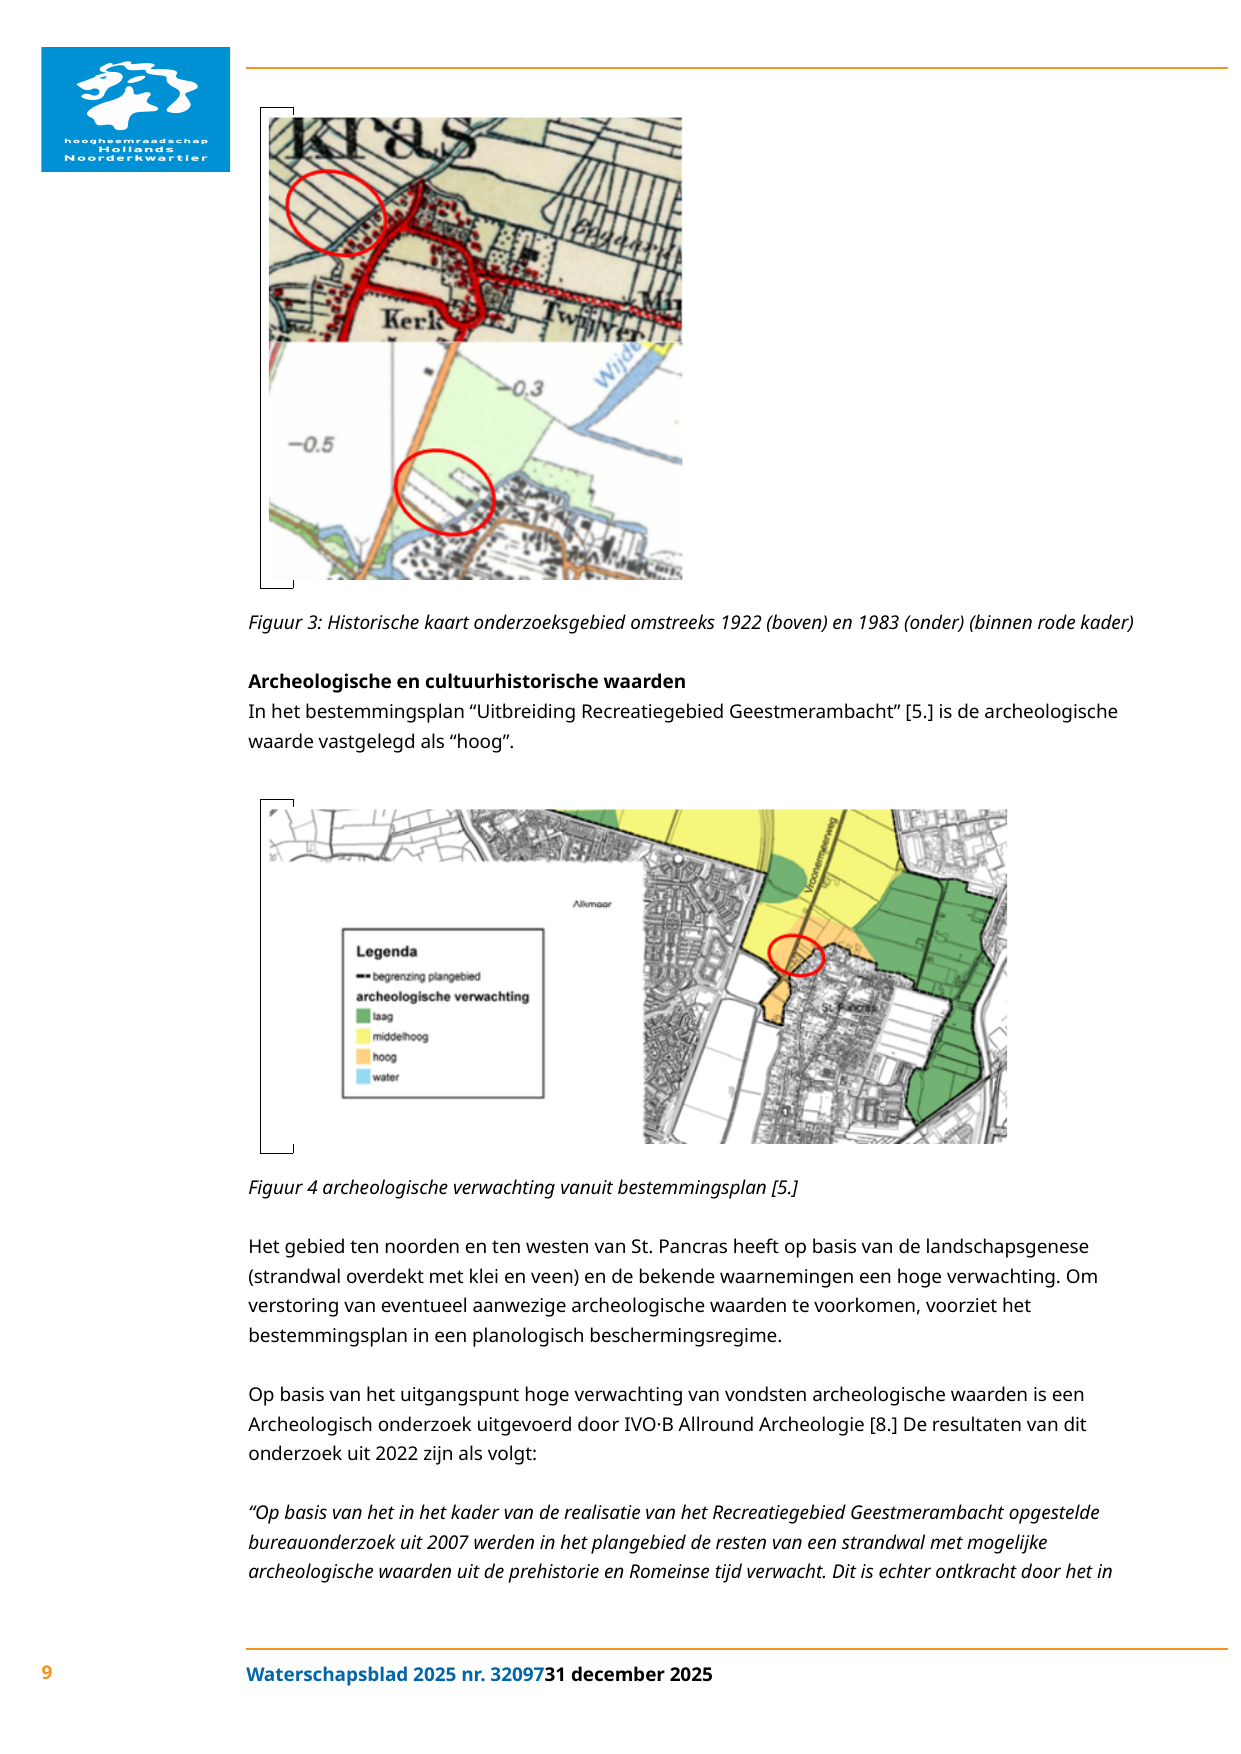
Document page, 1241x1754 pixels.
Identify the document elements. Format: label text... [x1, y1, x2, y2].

text Figuur 3: Historische kaart onderzoeksgebied omstreeks 1922 (boven) en 1983 (onder) (binnen rode kader) [248, 609, 1152, 635]
text Archeologische en cultuurhistorische waarden [248, 669, 1152, 694]
picture [268, 115, 683, 580]
text Op basis van het uitgangspunt hoge verwachting van vondsten archeologische waarden is een Archeologisch onderzoek uitgevoerd door IVO·B Allround Archeologie [8.] De resultaten van dit onderzoek uit 2022 zijn als volgt: [248, 1381, 1152, 1466]
text In het bestemmingsplan “Uitbreiding Recreatiegebied Geestmerambacht” [5.] is de archeologische waarde vastgelegd als “hoog”. [248, 698, 1152, 753]
text Figuur 4 archeologische verwachting vanuit bestemmingsplan [5.] [248, 1174, 1152, 1200]
picture [88, 87, 157, 130]
text “Op basis van het in het kader van de realisatie van het Recreatiegebied Geestmerambacht opgestelde bureauonderzoek uit 2007 werden in het plangebied de resten van een strandwal met mogelijke archeologische waarden uit de prehistorie en Romeinse tijd verwacht. Dit is echter ontkracht door het in [248, 1499, 1152, 1584]
picture [118, 62, 197, 112]
picture [78, 64, 122, 99]
text Het gebied ten noorden en ten westen van St. Pancras heeft op basis van de landschapsgenese (strandwal overdekt met klei en veen) en de bekende waarnemingen een hoge verwachting. Om verstoring van eventueel aanwezige archeologische waarden te voorkomen, voorziet het bestemmingsplan in een planologisch beschermingsregime. [248, 1233, 1152, 1348]
picture [268, 807, 1008, 1144]
picture [129, 76, 144, 82]
